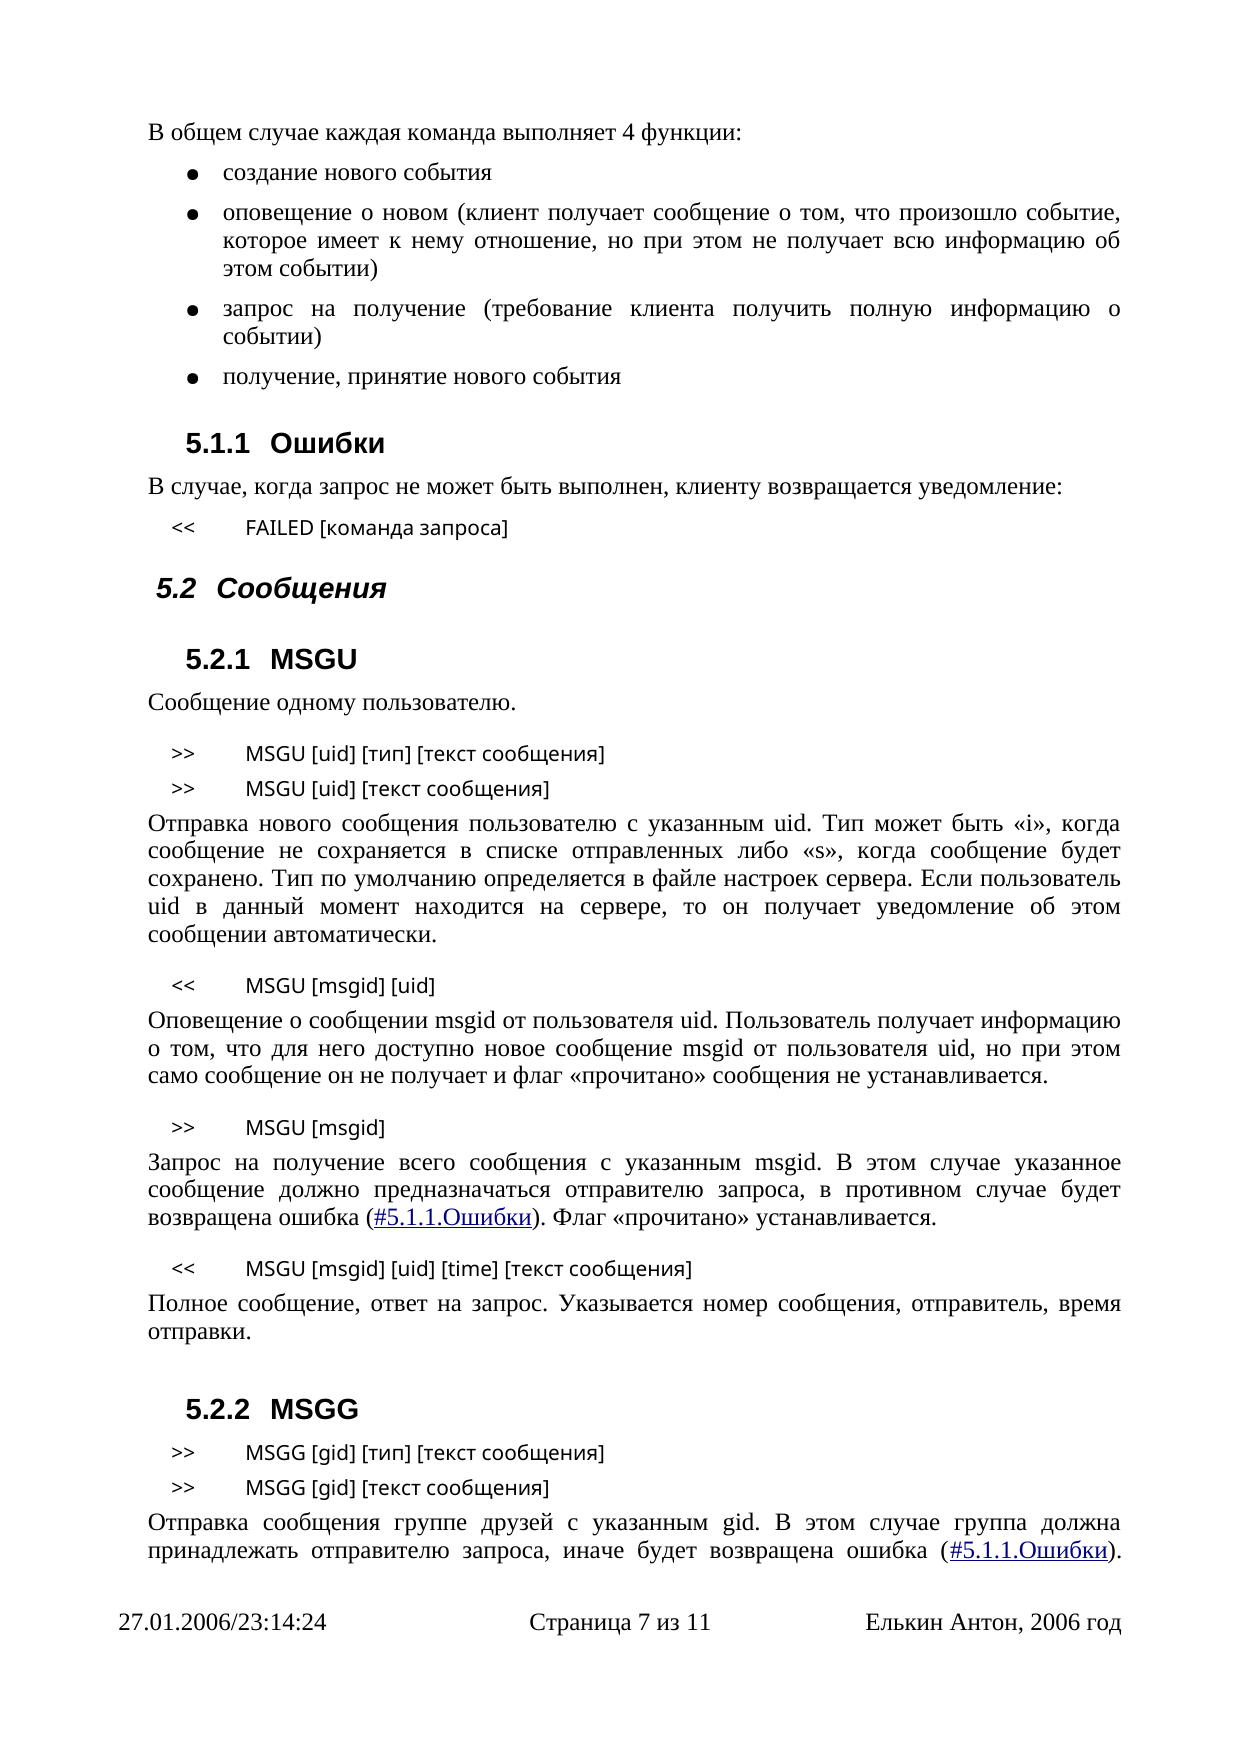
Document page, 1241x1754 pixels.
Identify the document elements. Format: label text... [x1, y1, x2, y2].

text Запрос на получение всего сообщения с указанным msgid. В этом случае указанное сообщение должно предназначаться отправителю запроса, в противном случае будет возвращена ошибка (#5.1.1.Ошибки). Флаг «прочитано» устанавливается. [148, 1148, 1122, 1231]
text В случае, когда запрос не может быть выполнен, клиенту возвращается уведомление: [148, 472, 1122, 500]
text << MSGU [msgid] [uid] [171, 971, 1122, 999]
subtitle MSGU [177, 643, 1122, 675]
list оповещение о новом (клиент получает сообщение о том, что произошло событие, которое имеет к нему отношение, но при этом не получает всю информацию об этом событии) [185, 198, 1122, 282]
text >> MSGG [gid] [тип] [текст сообщения] [171, 1438, 1122, 1467]
text >> MSGU [msgid] [171, 1113, 1122, 1141]
list запрос на получение (требование клиента получить полную информацию о событии) [185, 294, 1122, 349]
text >> MSGU [uid] [текст сообщения] [171, 774, 1122, 802]
list создание нового события [185, 158, 1122, 186]
text Отправка нового сообщения пользователю с указанным uid. Тип может быть «i», когда сообщение не сохраняется в списке отправленных либо «s», когда сообщение будет сохранено. Тип по умолчанию определяется в файле настроек сервера. Если пользователь uid в данный момент находится на сервере, то он получает уведомление об этом сообщении автоматически. [148, 809, 1122, 947]
text Отправка сообщения группе друзей с указанным gid. В этом случае группа должна принадлежать отправителю запроса, иначе будет возвращена ошибка (#5.1.1.Ошибки). [148, 1508, 1122, 1564]
text << MSGU [msgid] [uid] [time] [текст сообщения] [171, 1254, 1122, 1283]
subtitle Ошибки [177, 427, 1122, 460]
subtitle MSGG [177, 1393, 1122, 1426]
text Полное сообщение, ответ на запрос. Указывается номер сообщения, отправитель, время отправки. [148, 1289, 1122, 1345]
text >> MSGU [uid] [тип] [текст сообщения] [171, 739, 1122, 767]
text Оповещение о сообщении msgid от пользователя uid. Пользователь получает информацию о том, что для него доступно новое сообщение msgid от пользователя uid, но при этом само сообщение он не получает и флаг «прочитано» сообщения не устанавливается. [148, 1006, 1122, 1089]
subtitle Сообщения [148, 572, 1122, 605]
list получение, принятие нового события [185, 362, 1122, 390]
text Сообщение одному пользователю. [148, 688, 1122, 715]
text << FAILED [команда запроса] [171, 513, 1122, 541]
text >> MSGG [gid] [текст сообщения] [171, 1473, 1122, 1502]
text В общем случае каждая команда выполняет 4 функции: [148, 118, 1122, 146]
